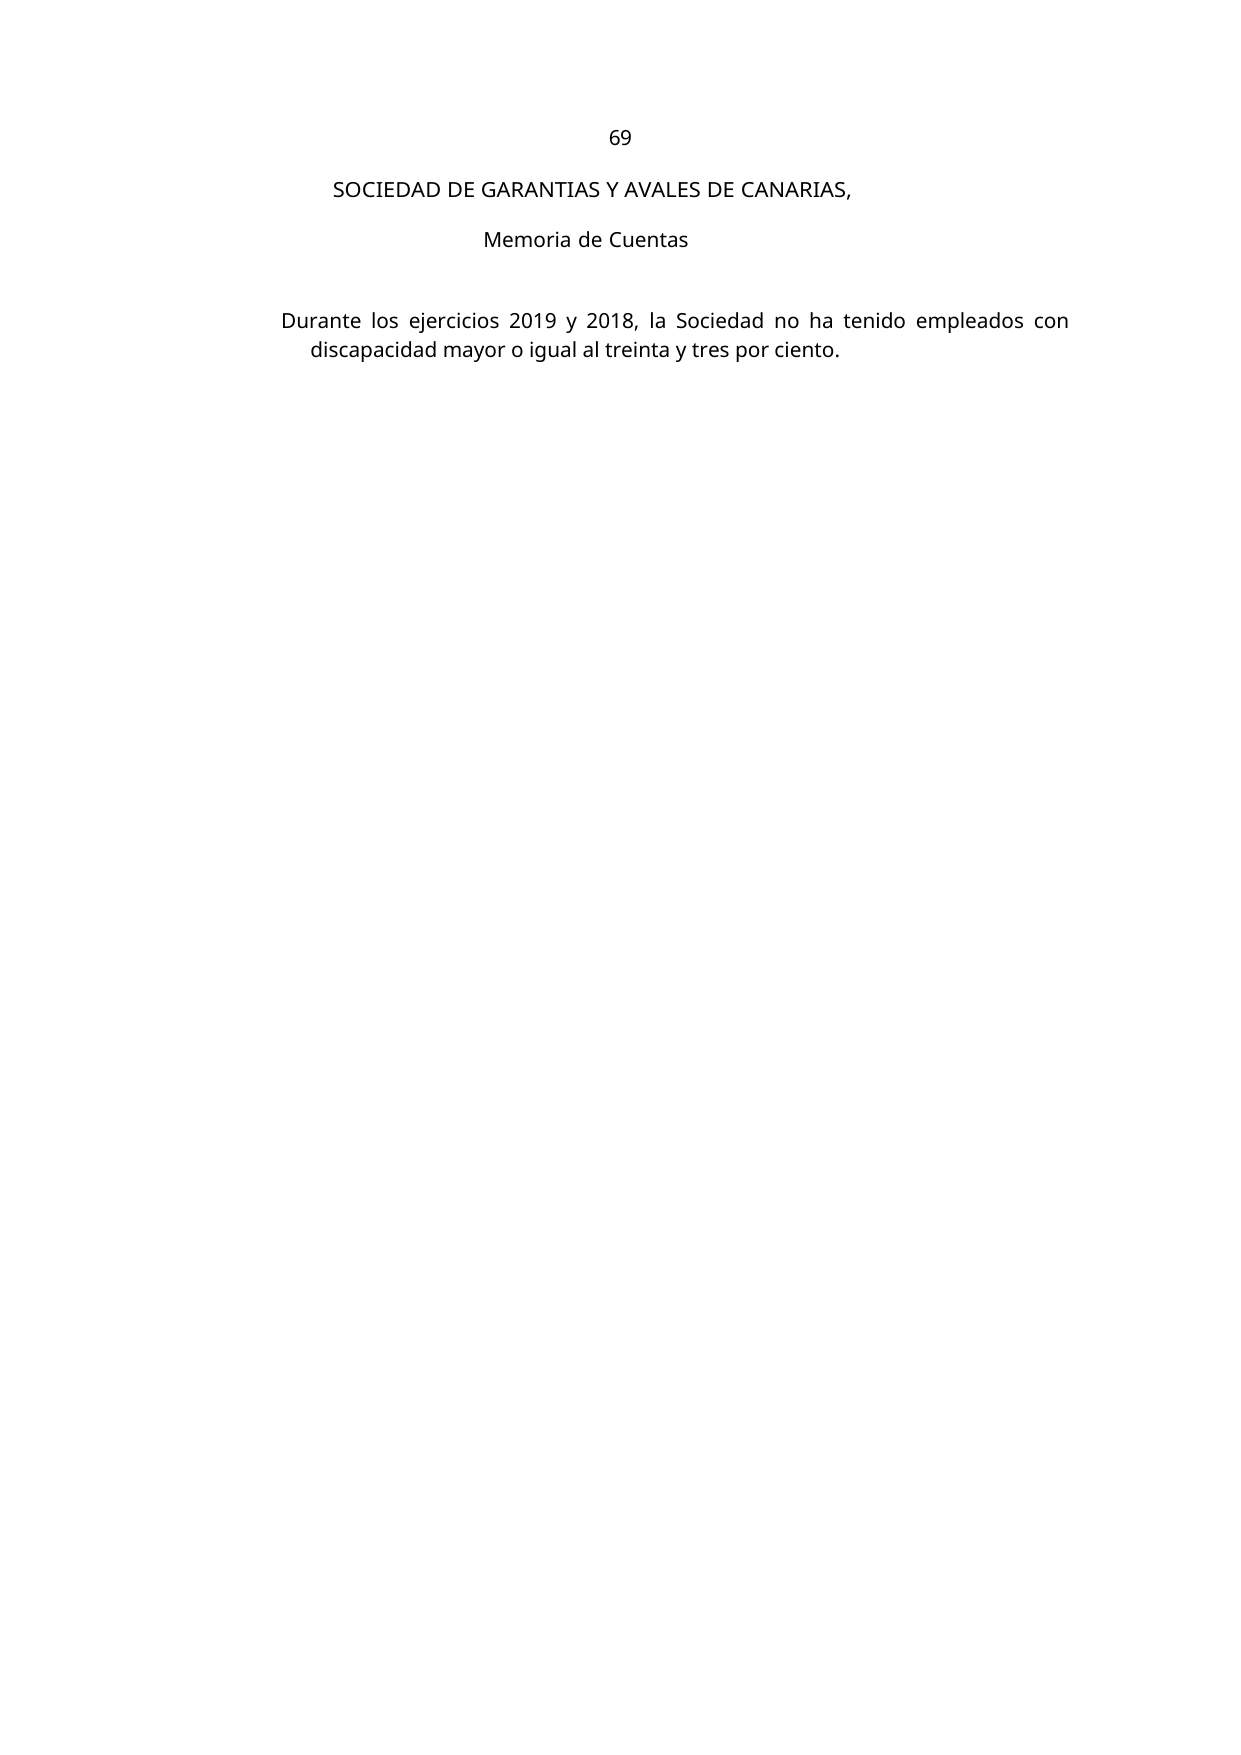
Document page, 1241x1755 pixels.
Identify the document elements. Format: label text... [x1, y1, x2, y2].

text Durante los ejercicios 2019 y 2018, la Sociedad no ha tenido empleados con discapacidad mayor o igual al treinta y tres por ciento. [281, 306, 1070, 363]
